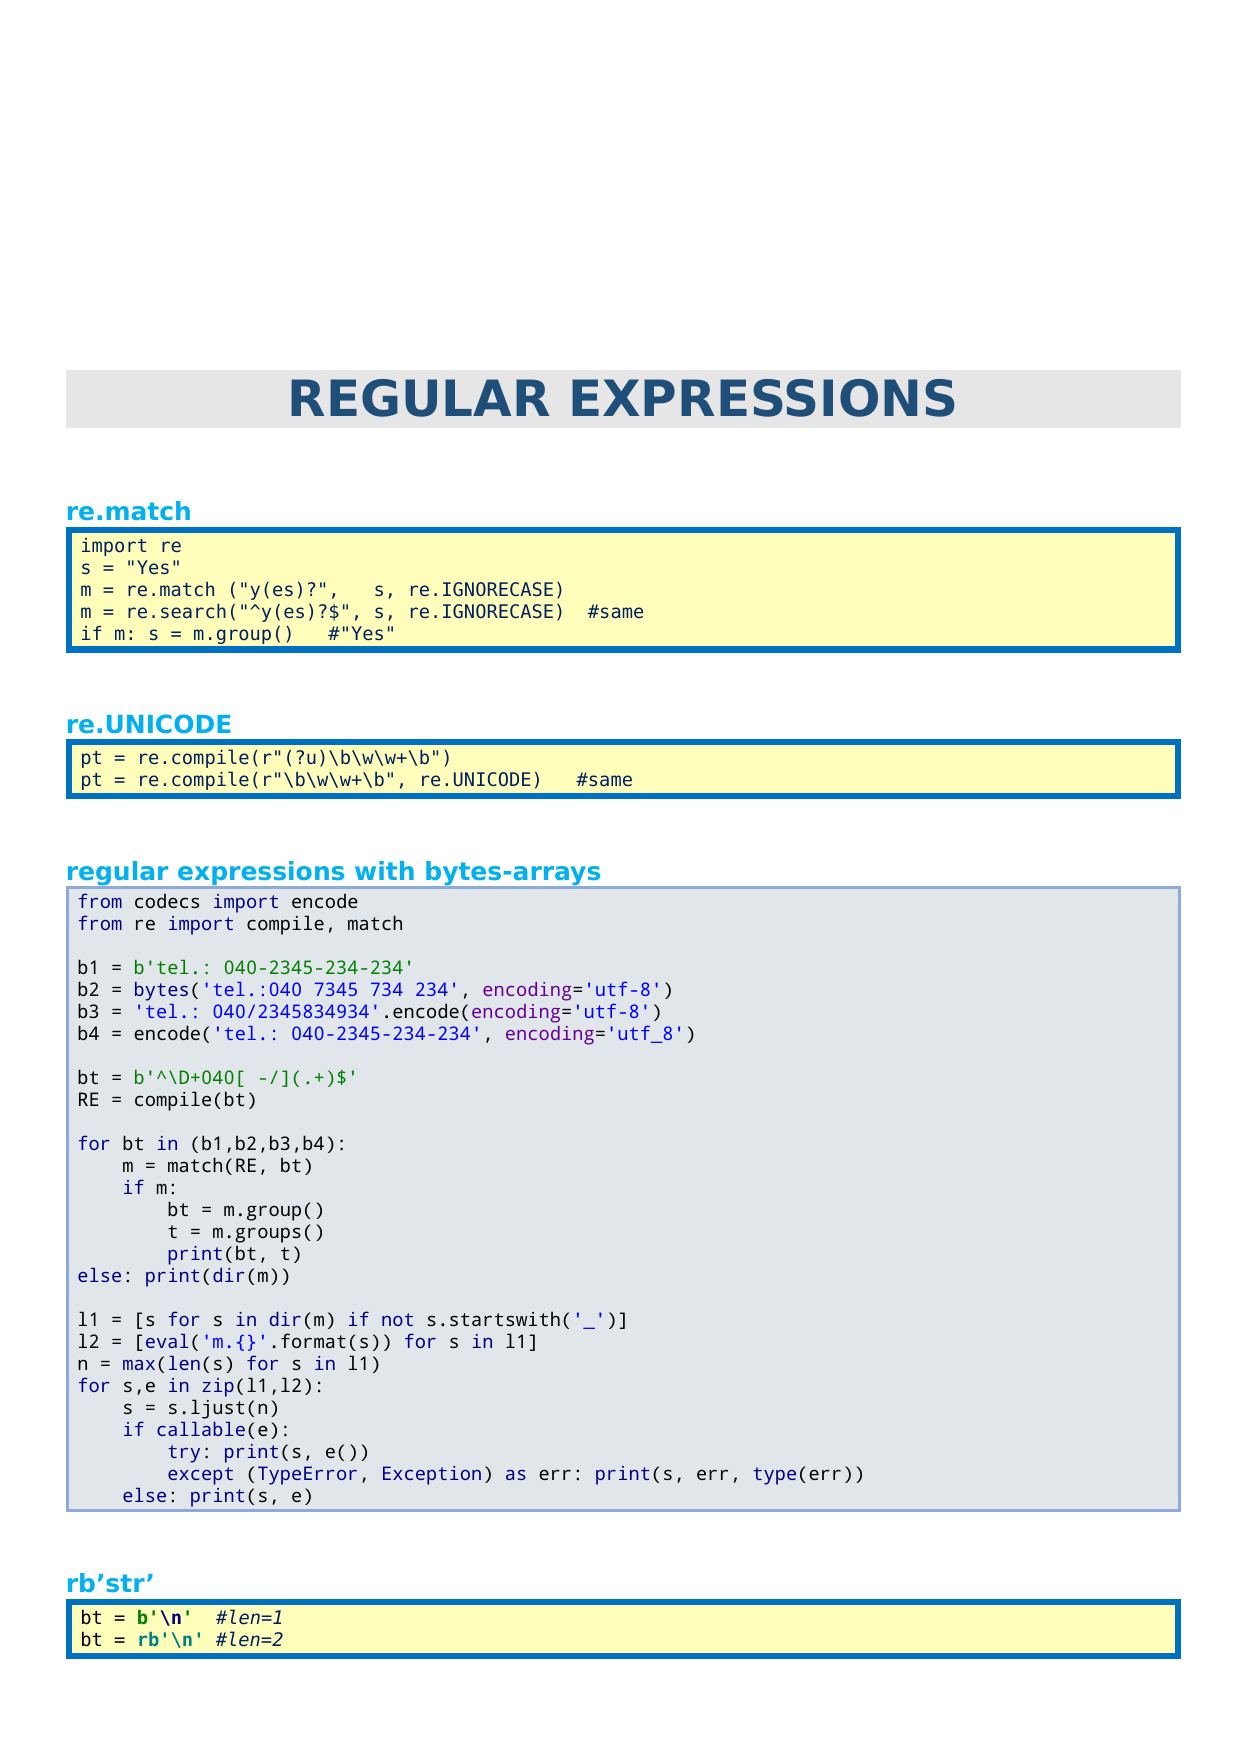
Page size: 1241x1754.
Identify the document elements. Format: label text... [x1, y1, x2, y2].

text m = re.match ("y(es)?", s, re.IGNORECASE) [72, 570, 1175, 592]
text s = "Yes" [72, 548, 1175, 570]
text pt = re.compile(r"(?u)\b\w\w+\b") [72, 745, 1175, 761]
title re.match [66, 497, 1181, 527]
text m = re.search("^y(es)?$", s, re.IGNORECASE) #same [72, 592, 1175, 614]
text if m: s = m.group() #"Yes" [72, 614, 1175, 646]
title re.UNICODE [66, 710, 1181, 739]
subtitle REGULAR EXPRESSIONS [66, 370, 1181, 428]
title rb’str’ [66, 1569, 1181, 1598]
text pt = re.compile(r"\b\w\w+\b", re.UNICODE) #same [72, 761, 1175, 793]
title regular expressions with bytes-arrays [66, 857, 1181, 886]
text bt = b'\n' #len=1 bt = rb'\n' #len=2 [72, 1605, 1175, 1653]
text from codecs import encode from re import compile, match b1 = b'tel.: 040-2345-234-234' b2 = bytes('tel.:040 7345 734 234', encoding='utf-8') b3 = 'tel.: 040/2345834934'.encode(encoding='utf-8') b4 = encode('tel.: 040-2345-234-234', encoding='utf_8') bt = b'^\D+040[ -/](.+)$' RE = compile(bt) for bt in (b1,b2,b3,b4): m = match(RE, bt) if m: bt = m.group() t = m.groups() print(bt, t) else: print(dir(m)) l1 = [s for s in dir(m) if not s.startswith('_')] l2 = [eval('m.{}'.format(s)) for s in l1] n = max(len(s) for s in l1) for s,e in zip(l1,l2): s = s.ljust(n) if callable(e): try: print(s, e()) except (TypeError, Exception) as err: print(s, err, type(err)) else: print(s, e) [69, 889, 1178, 1509]
text import re [72, 533, 1175, 548]
